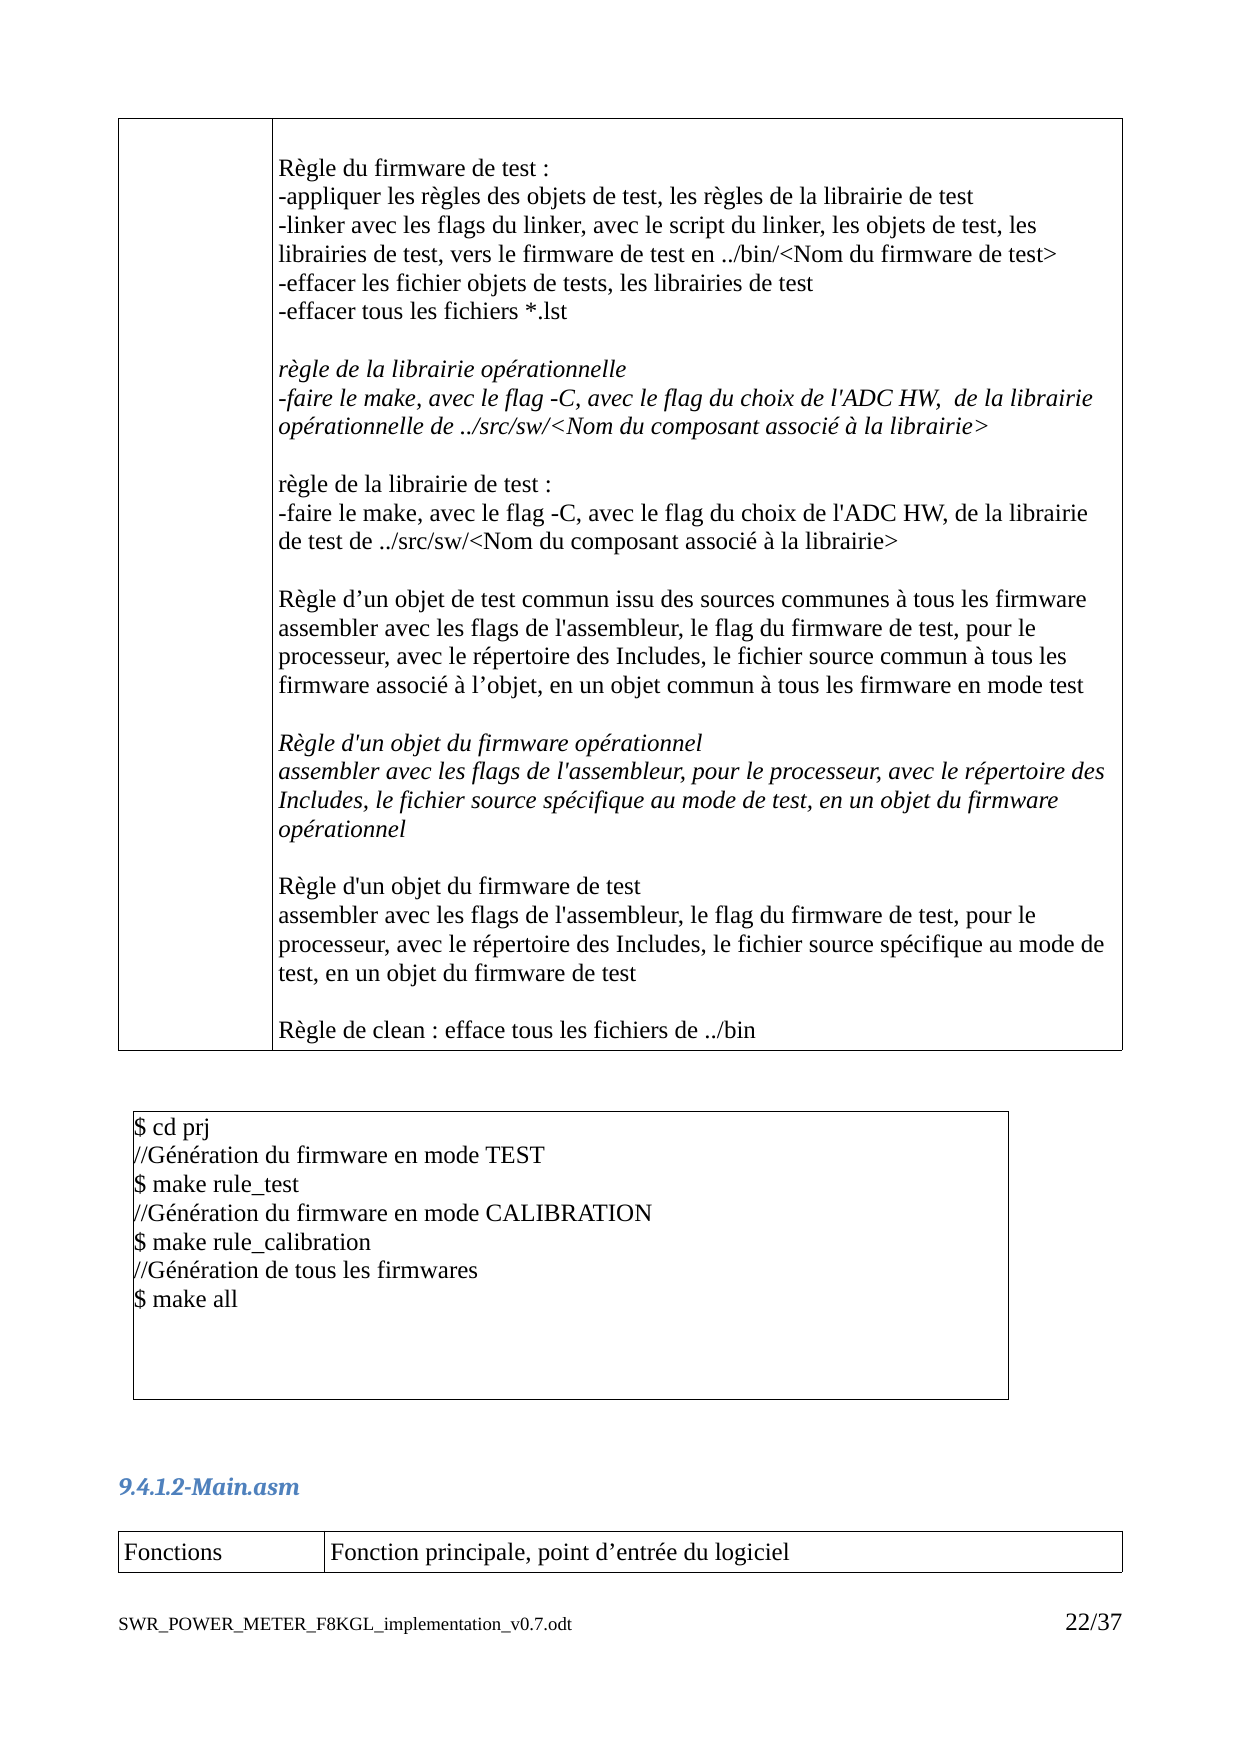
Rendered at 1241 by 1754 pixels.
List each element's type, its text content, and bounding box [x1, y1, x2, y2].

table_header Fonction principale, point d’entrée du logiciel [325, 1532, 1122, 1571]
table_cell Règle du firmware de test : -appliquer les règles des objets de test, les règles de la librairie de test -linker avec les flags du linker, avec le script du linker, les objets de test, les librairies de test, vers le firmware de test en ../bin/<Nom du firmware de test> -effacer les fichier objets de tests, les librairies de test -effacer tous les fichiers *.lst règle de la librairie opérationnelle -faire le make, avec le flag -C, avec le flag du choix de l'ADC HW, de la librairie opérationnelle de ../src/sw/<Nom du composant associé à la librairie> règle de la librairie de test : -faire le make, avec le flag -C, avec le flag du choix de l'ADC HW, de la librairie de test de ../src/sw/<Nom du composant associé à la librairie> Règle d’un objet de test commun issu des sources communes à tous les firmware assembler avec les flags de l'assembleur, le flag du firmware de test, pour le processeur, avec le répertoire des Includes, le fichier source commun à tous les firmware associé à l’objet, en un objet commun à tous les firmware en mode test Règle d'un objet du firmware opérationnel assembler avec les flags de l'assembleur, pour le processeur, avec le répertoire des Includes, le fichier source spécifique au mode de test, en un objet du firmware opérationnel Règle d'un objet du firmware de test assembler avec les flags de l'assembleur, le flag du firmware de test, pour le processeur, avec le répertoire des Includes, le fichier source spécifique au mode de test, en un objet du firmware de test Règle de clean : efface tous les fichiers de ../bin [273, 119, 1122, 1050]
table_cell [119, 119, 272, 1050]
subtitle 9.4.1.2-Main.asm [118, 1473, 1122, 1502]
table_header Fonctions [119, 1532, 324, 1571]
